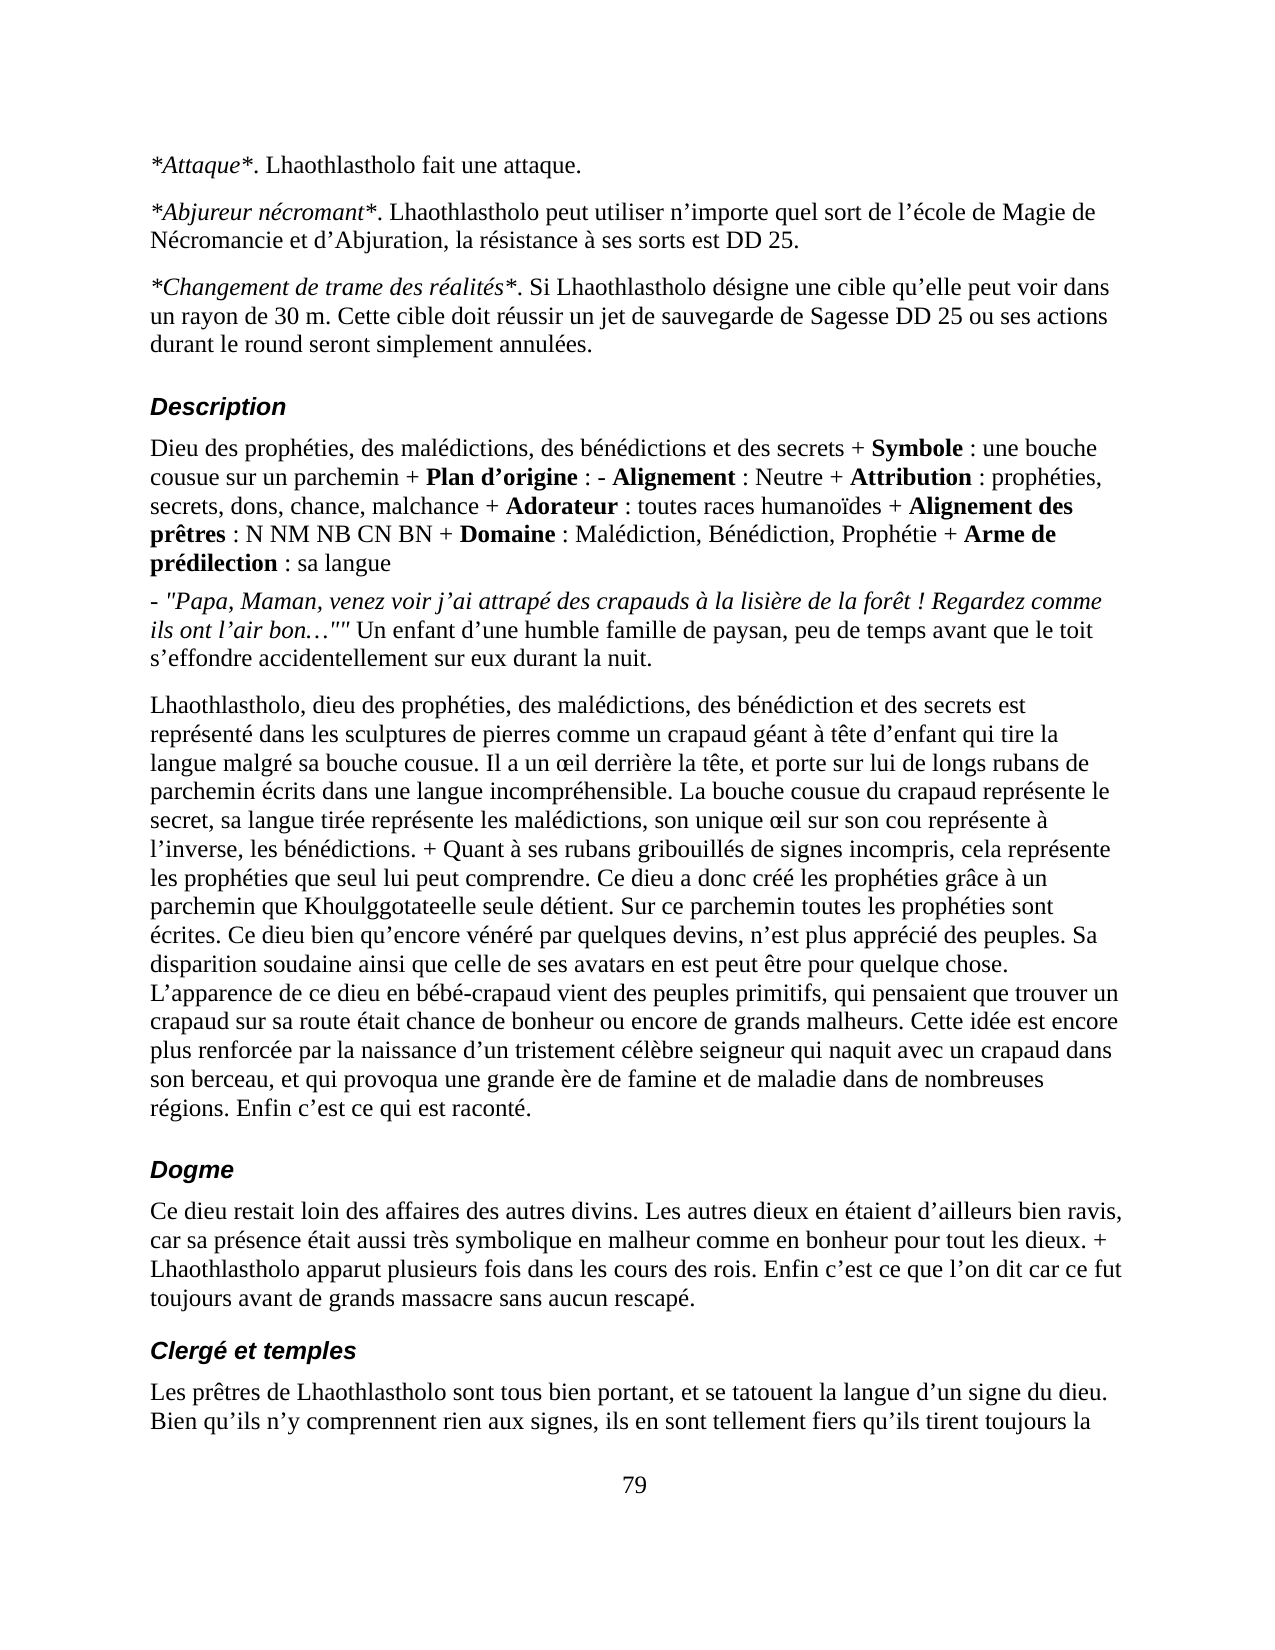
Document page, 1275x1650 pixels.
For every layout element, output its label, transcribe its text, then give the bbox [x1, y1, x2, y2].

subtitle Description [150, 392, 1125, 421]
text *Abjureur nécromant*. Lhaothlastholo peut utiliser n’importe quel sort de l’école de Magie de Nécromancie et d’Abjuration, la résistance à ses sorts est DD 25. [150, 197, 1125, 254]
subtitle Clergé et temples [150, 1336, 1125, 1365]
subtitle Dogme [150, 1155, 1125, 1184]
text Dieu des prophéties, des malédictions, des bénédictions et des secrets + Symbole : une bouche cousue sur un parchemin + Plan d’origine : - Alignement : Neutre + Attribution : prophéties, secrets, dons, chance, malchance + Adorateur : toutes races humanoïdes + Alignement des prêtres : N NM NB CN BN + Domaine : Malédiction, Bénédiction, Prophétie + Arme de prédilection : sa langue [150, 433, 1125, 577]
text Les prêtres de Lhaothlastholo sont tous bien portant, et se tatouent la langue d’un signe du dieu. Bien qu’ils n’y comprennent rien aux signes, ils en sont tellement fiers qu’ils tirent toujours la [150, 1377, 1125, 1435]
text Lhaothlastholo, dieu des prophéties, des malédictions, des bénédiction et des secrets est représenté dans les sculptures de pierres comme un crapaud géant à tête d’enfant qui tire la langue malgré sa bouche cousue. Il a un œil derrière la tête, et porte sur lui de longs rubans de parchemin écrits dans une langue incompréhensible. La bouche cousue du crapaud représente le secret, sa langue tirée représente les malédictions, son unique œil sur son cou représente à l’inverse, les bénédictions. + Quant à ses rubans gribouillés de signes incompris, cela représente les prophéties que seul lui peut comprendre. Ce dieu a donc créé les prophéties grâce à un parchemin que Khoulggotateelle seule détient. Sur ce parchemin toutes les prophéties sont écrites. Ce dieu bien qu’encore vénéré par quelques devins, n’est plus apprécié des peuples. Sa disparition soudaine ainsi que celle de ses avatars en est peut être pour quelque chose. L’apparence de ce dieu en bébé-crapaud vient des peuples primitifs, qui pensaient que trouver un crapaud sur sa route était chance de bonheur ou encore de grands malheurs. Cette idée est encore plus renforcée par la naissance d’un tristement célèbre seigneur qui naquit avec un crapaud dans son berceau, et qui provoqua une grande ère de famine et de maladie dans de nombreuses régions. Enfin c’est ce qui est raconté. [150, 690, 1125, 1121]
text Ce dieu restait loin des affaires des autres divins. Les autres dieux en étaient d’ailleurs bien ravis, car sa présence était aussi très symbolique en malheur comme en bonheur pour tout les dieux. + Lhaothlastholo apparut plusieurs fois dans les cours des rois. Enfin c’est ce que l’on dit car ce fut toujours avant de grands massacre sans aucun rescapé. [150, 1196, 1125, 1311]
text *Attaque*. Lhaothlastholo fait une attaque. [150, 150, 1125, 179]
text *Changement de trame des réalités*. Si Lhaothlastholo désigne une cible qu’elle peut voir dans un rayon de 30 m. Cette cible doit réussir un jet de sauvegarde de Sagesse DD 25 ou ses actions durant le round seront simplement annulées. [150, 272, 1125, 358]
text - "Papa, Maman, venez voir j’ai attrapé des crapauds à la lisière de la forêt ! Regardez comme ils ont l’air bon…​"" Un enfant d’une humble famille de paysan, peu de temps avant que le toit s’effondre accidentellement sur eux durant la nuit. [150, 586, 1125, 672]
